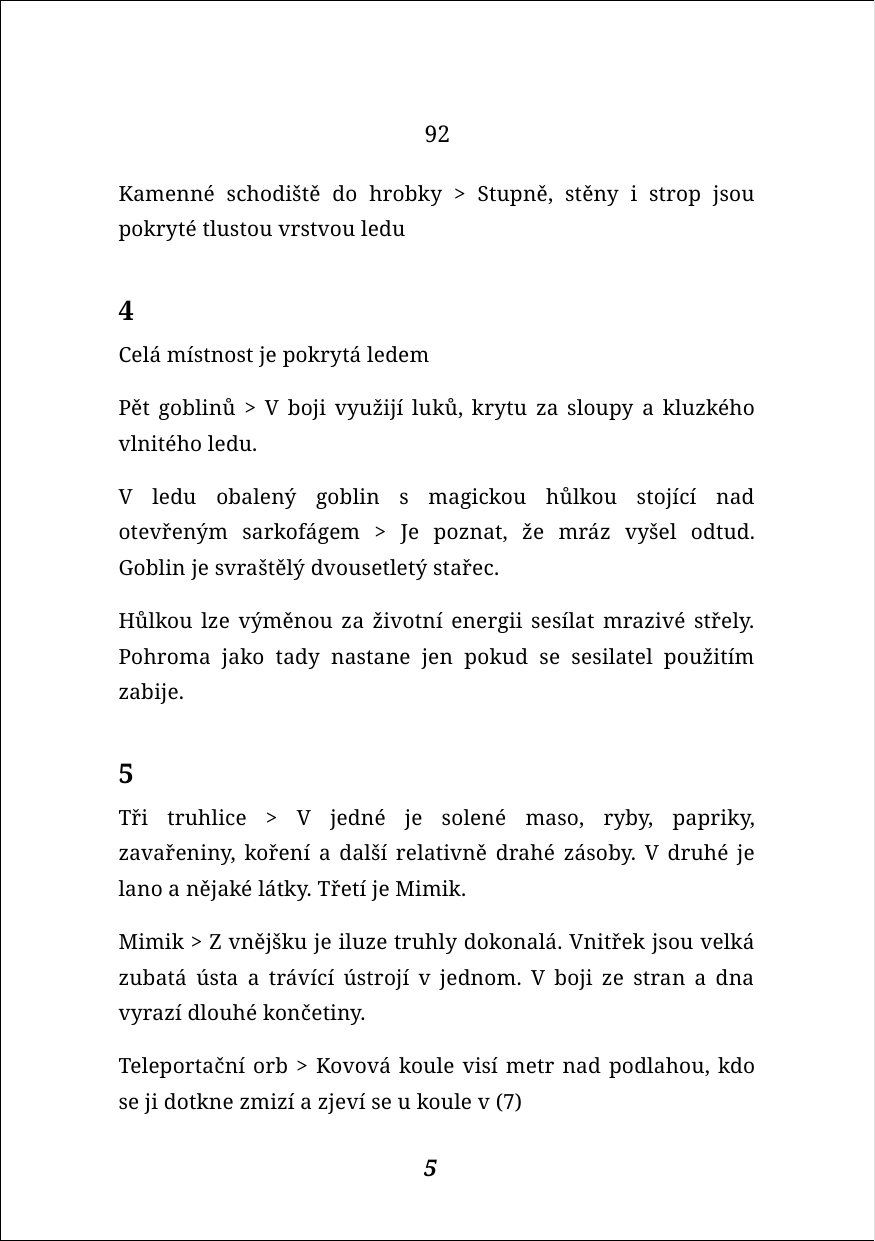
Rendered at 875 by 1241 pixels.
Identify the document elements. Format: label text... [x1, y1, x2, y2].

subtitle 5 [118, 754, 756, 791]
text Tři truhlice > V jedné je solené maso, ryby, papriky, zavařeniny, koření a další relativně drahé zásoby. V druhé je lano a nějaké látky. Třetí je Mimik. [118, 803, 756, 902]
text Kamenné schodiště do hrobky > Stupně, stěny i strop jsou pokryté tlustou vrstvou ledu [118, 179, 756, 243]
text Teleportační orb > Kovová koule visí metr nad podlahou, kdo se ji dotkne zmizí a zjeví se u koule v (7) [118, 1051, 756, 1115]
text Mimik > Z vnějšku je iluze truhly dokonalá. Vnitřek jsou velká zubatá ústa a trávící ústrojí v jednom. V boji ze stran a dna vyrazí dlouhé končetiny. [118, 927, 756, 1027]
text V ledu obalený goblin s magickou hůlkou stojící nad otevřeným sarkofágem > Je poznat, že mráz vyšel odtud. Goblin je svraštělý dvousetletý stařec. [118, 482, 756, 581]
text Celá místnost je pokrytá ledem [118, 340, 756, 368]
subtitle 4 [118, 291, 756, 328]
text Pět goblinů > V boji využijí luků, krytu za sloupy a kluzkého vlnitého ledu. [118, 393, 756, 457]
text Hůlkou lze výměnou za životní energii sesílat mrazivé střely. Pohroma jako tady nastane jen pokud se sesilatel použitím zabije. [118, 606, 756, 706]
